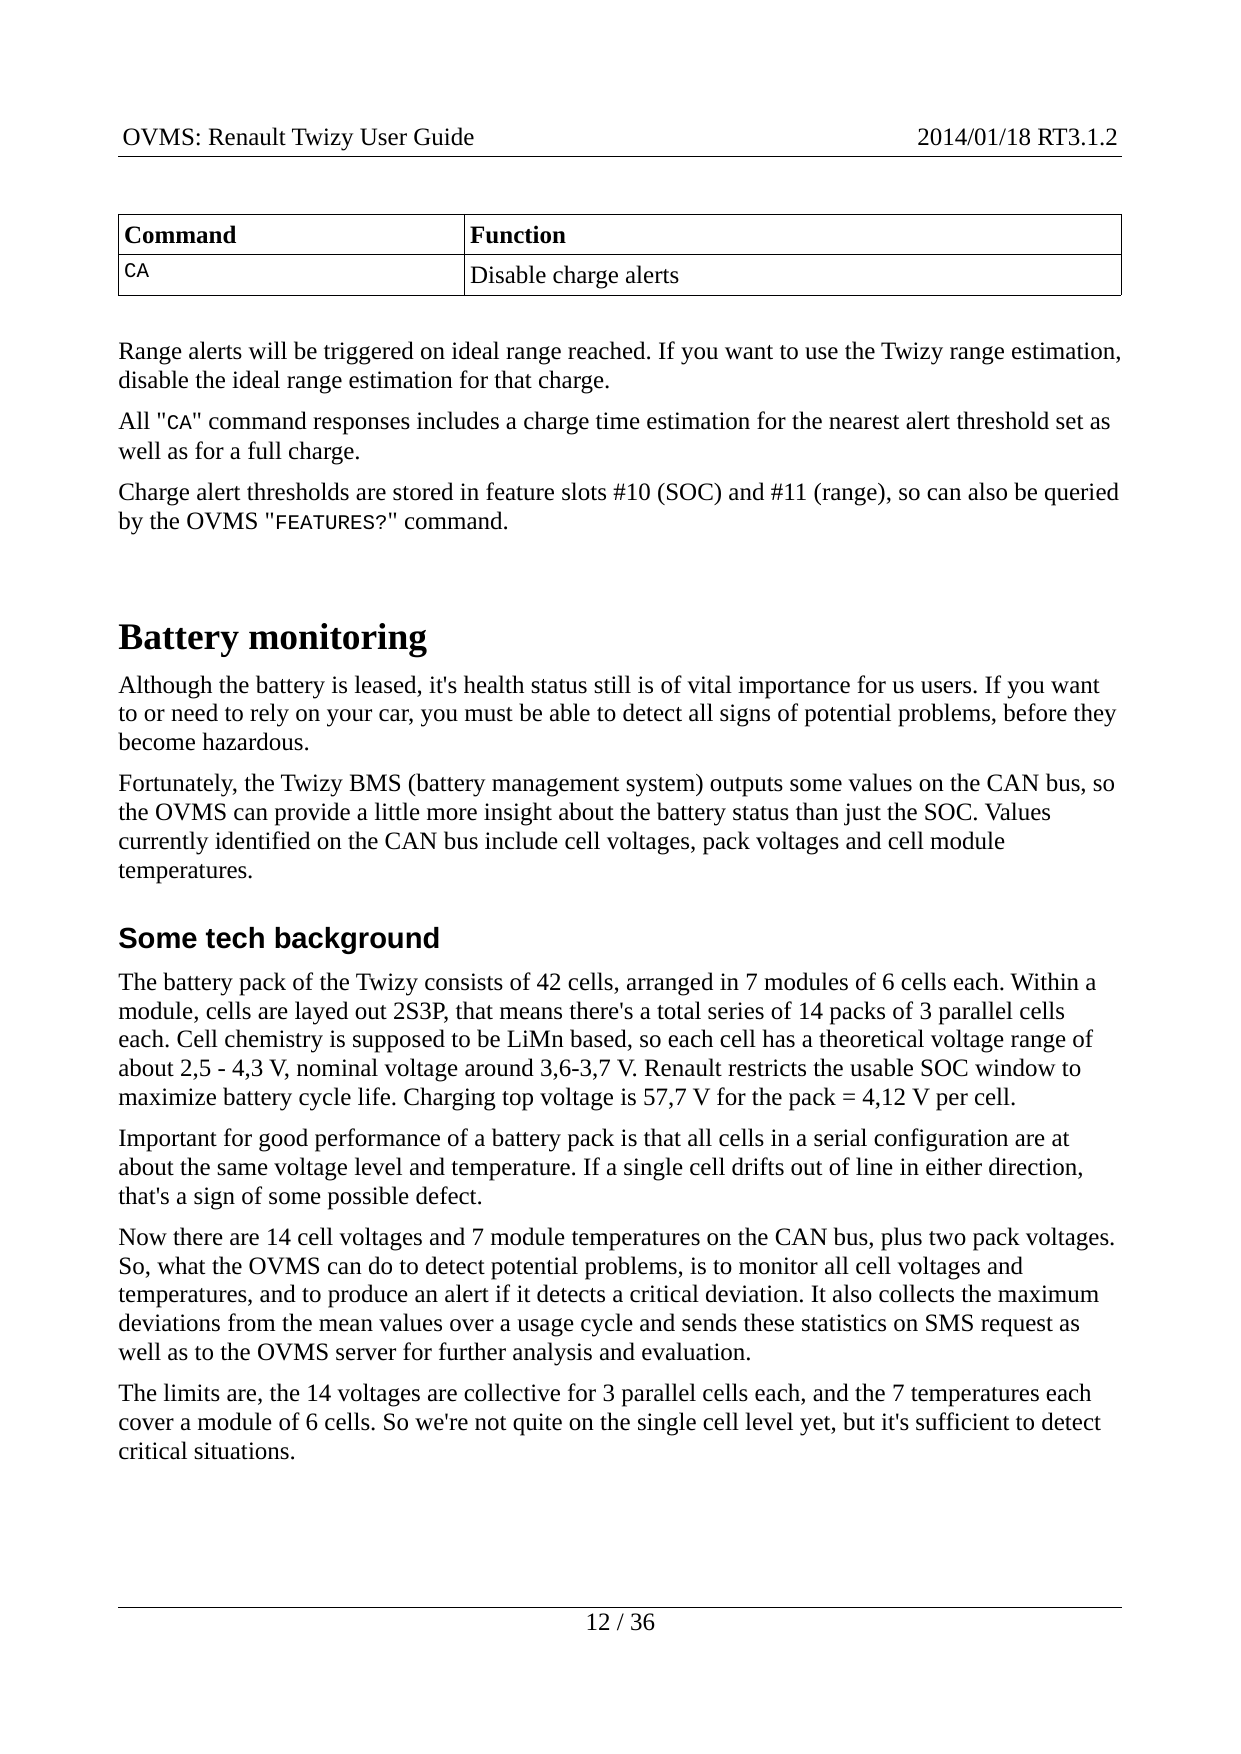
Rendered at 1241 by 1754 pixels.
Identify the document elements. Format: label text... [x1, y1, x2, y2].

table_cell Disable charge alerts [465, 255, 1121, 295]
text Important for good performance of a battery pack is that all cells in a serial configuration are at about the same voltage level and temperature. If a single cell drifts out of line in either direction, that's a sign of some possible defect. [118, 1123, 1122, 1209]
text Range alerts will be triggered on ideal range reached. If you want to use the Twizy range estimation, disable the ideal range estimation for that charge. [118, 336, 1122, 394]
text The limits are, the 14 voltages are collective for 3 parallel cells each, and the 7 temperatures each cover a module of 6 cells. So we're not quite on the single cell level yet, but it's sufficient to detect critical situations. [118, 1378, 1122, 1464]
text Fortunately, the Twizy BMS (battery management system) outputs some values on the CAN bus, so the OVMS can provide a little more insight about the battery status than just the SOC. Values currently identified on the CAN bus include cell voltages, pack voltages and cell module temperatures. [118, 768, 1122, 883]
table_header Command [119, 215, 464, 254]
text The battery pack of the Twizy consists of 42 cells, arranged in 7 modules of 6 cells each. Within a module, cells are layed out 2S3P, that means there's a total series of 14 packs of 3 parallel cells each. Cell chemistry is supposed to be LiMn based, so each cell has a theoretical voltage range of about 2,5 - 4,3 V, nominal voltage around 3,6-3,7 V. Renault restricts the usable SOC window to maximize battery cycle life. Charging top voltage is 57,7 V for the pack = 4,12 V per cell. [118, 967, 1122, 1111]
table_cell CA [119, 255, 464, 295]
subtitle Some tech background [118, 921, 1122, 954]
text Charge alert thresholds are stored in feature slots #10 (SOC) and #11 (range), so can also be queried by the OVMS "FEATURES?" command. [118, 477, 1122, 535]
subtitle Battery monitoring [118, 614, 1122, 657]
table_header Function [465, 215, 1121, 254]
text All "CA" command responses includes a charge time estimation for the nearest alert threshold set as well as for a full charge. [118, 406, 1122, 464]
text Although the battery is leased, it's health status still is of vital importance for us users. If you want to or need to rely on your car, you must be able to detect all signs of potential problems, before they become hazardous. [118, 670, 1122, 756]
text Now there are 14 cell voltages and 7 module temperatures on the CAN bus, plus two pack voltages. So, what the OVMS can do to detect potential problems, is to monitor all cell voltages and temperatures, and to produce an alert if it detects a critical deviation. It also collects the maximum deviations from the mean values over a usage cycle and sends these statistics on SMS request as well as to the OVMS server for further analysis and evaluation. [118, 1222, 1122, 1366]
